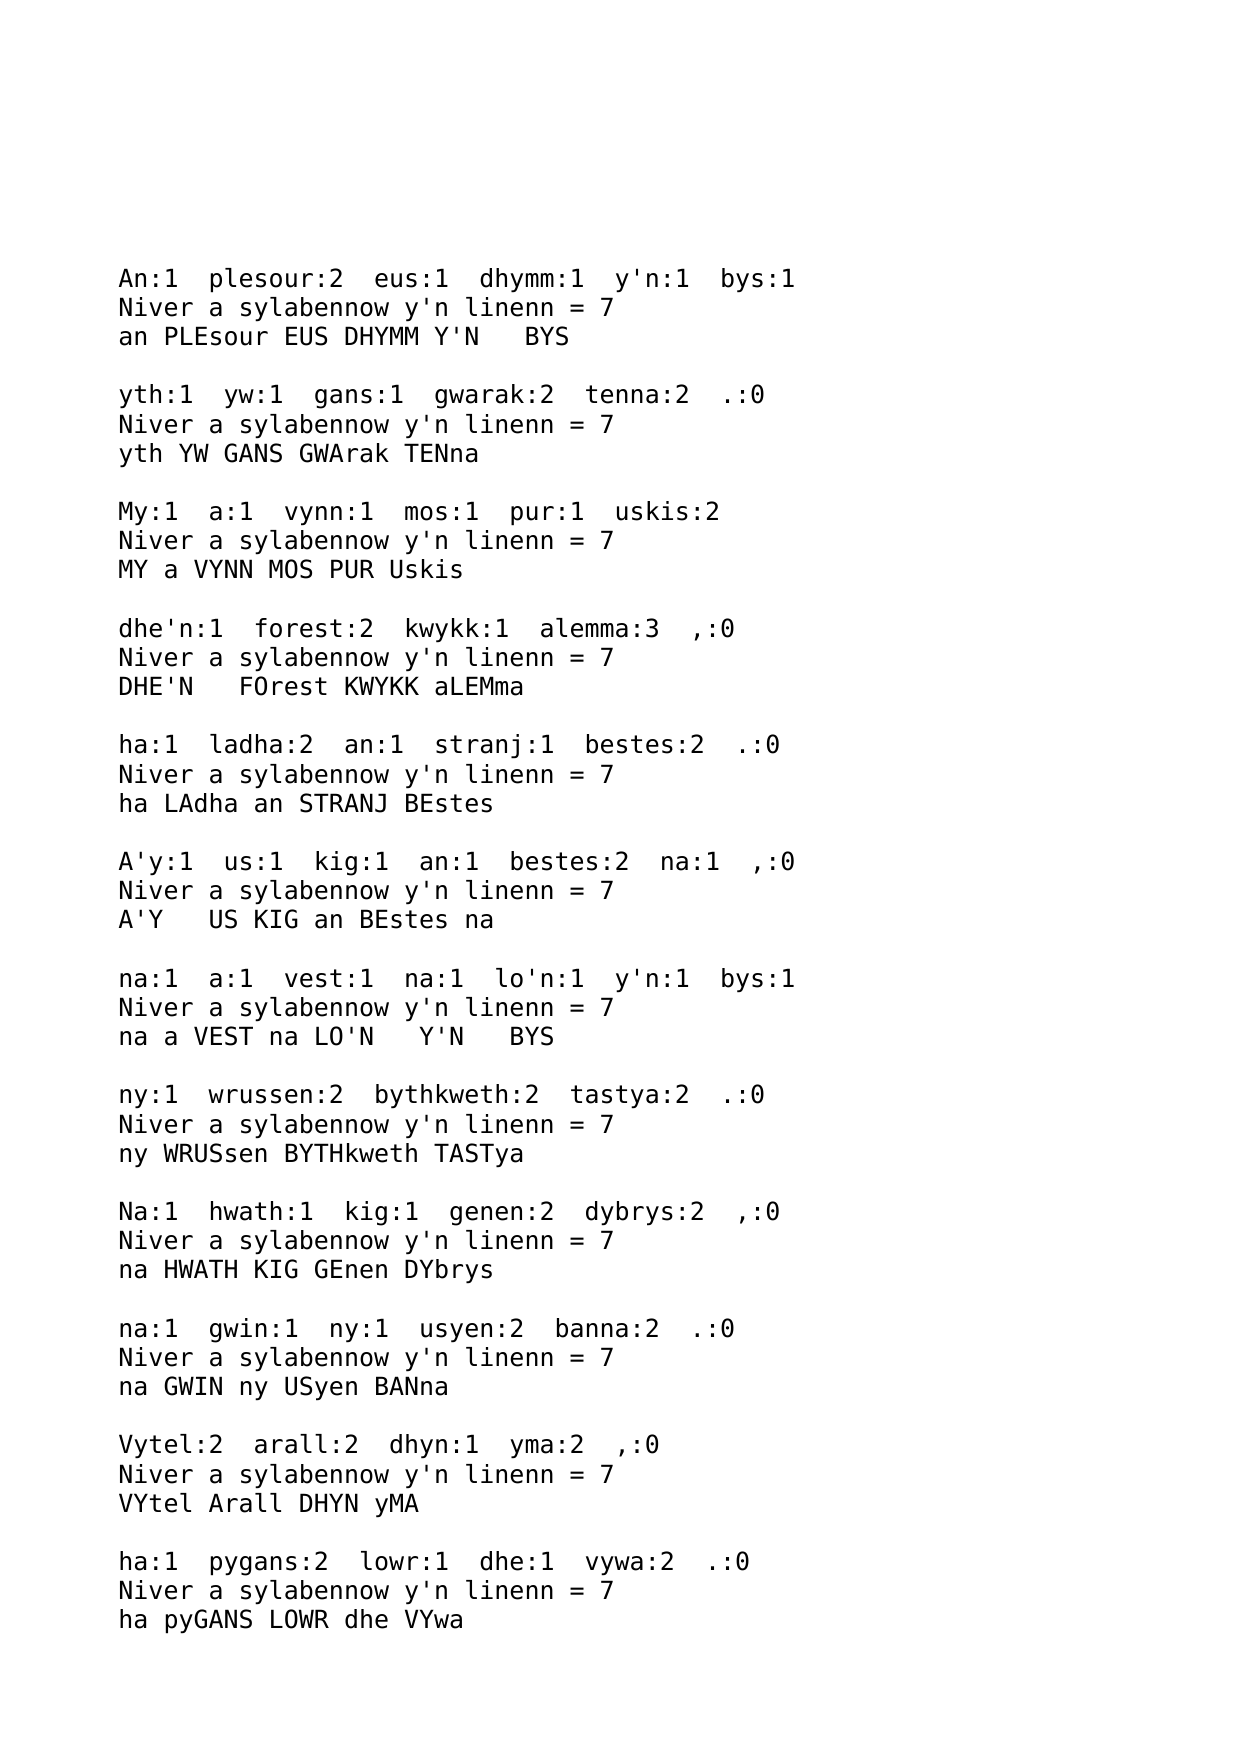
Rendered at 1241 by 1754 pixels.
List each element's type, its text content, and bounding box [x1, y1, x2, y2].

text ny:1 wrussen:2 bythkweth:2 tastya:2 .:0 [118, 1081, 1122, 1110]
text A'Y US KIG an BEstes na [118, 906, 1122, 935]
text An:1 plesour:2 eus:1 dhymm:1 y'n:1 bys:1 [118, 264, 1122, 293]
text Niver a sylabennow y'n linenn = 7 [118, 293, 1122, 322]
text an PLEsour EUS DHYMM Y'N BYS [118, 322, 1122, 351]
text DHE'N FOrest KWYKK aLEMma [118, 672, 1122, 701]
text ny WRUSsen BYTHkweth TASTya [118, 1139, 1122, 1168]
text ha LAdha an STRANJ BEstes [118, 789, 1122, 818]
text Vytel:2 arall:2 dhyn:1 yma:2 ,:0 [118, 1431, 1122, 1460]
text Niver a sylabennow y'n linenn = 7 [118, 1343, 1122, 1372]
text Niver a sylabennow y'n linenn = 7 [118, 760, 1122, 789]
text VYtel Arall DHYN yMA [118, 1489, 1122, 1518]
text Niver a sylabennow y'n linenn = 7 [118, 1110, 1122, 1139]
text na HWATH KIG GEnen DYbrys [118, 1256, 1122, 1285]
text Niver a sylabennow y'n linenn = 7 [118, 1226, 1122, 1256]
text na GWIN ny USyen BANna [118, 1372, 1122, 1401]
text Niver a sylabennow y'n linenn = 7 [118, 1460, 1122, 1489]
text MY a VYNN MOS PUR Uskis [118, 556, 1122, 585]
text Na:1 hwath:1 kig:1 genen:2 dybrys:2 ,:0 [118, 1197, 1122, 1226]
text ha:1 pygans:2 lowr:1 dhe:1 vywa:2 .:0 [118, 1547, 1122, 1576]
text Niver a sylabennow y'n linenn = 7 [118, 410, 1122, 439]
text na a VEST na LO'N Y'N BYS [118, 1022, 1122, 1051]
text Niver a sylabennow y'n linenn = 7 [118, 993, 1122, 1022]
text ha:1 ladha:2 an:1 stranj:1 bestes:2 .:0 [118, 731, 1122, 760]
text yth YW GANS GWArak TENna [118, 439, 1122, 468]
text na:1 a:1 vest:1 na:1 lo'n:1 y'n:1 bys:1 [118, 964, 1122, 993]
text yth:1 yw:1 gans:1 gwarak:2 tenna:2 .:0 [118, 381, 1122, 410]
text Niver a sylabennow y'n linenn = 7 [118, 643, 1122, 672]
text dhe'n:1 forest:2 kwykk:1 alemma:3 ,:0 [118, 614, 1122, 643]
text Niver a sylabennow y'n linenn = 7 [118, 1576, 1122, 1606]
text Niver a sylabennow y'n linenn = 7 [118, 526, 1122, 556]
text My:1 a:1 vynn:1 mos:1 pur:1 uskis:2 [118, 497, 1122, 526]
text A'y:1 us:1 kig:1 an:1 bestes:2 na:1 ,:0 [118, 847, 1122, 876]
text na:1 gwin:1 ny:1 usyen:2 banna:2 .:0 [118, 1314, 1122, 1343]
text ha pyGANS LOWR dhe VYwa [118, 1606, 1122, 1635]
text Niver a sylabennow y'n linenn = 7 [118, 876, 1122, 906]
